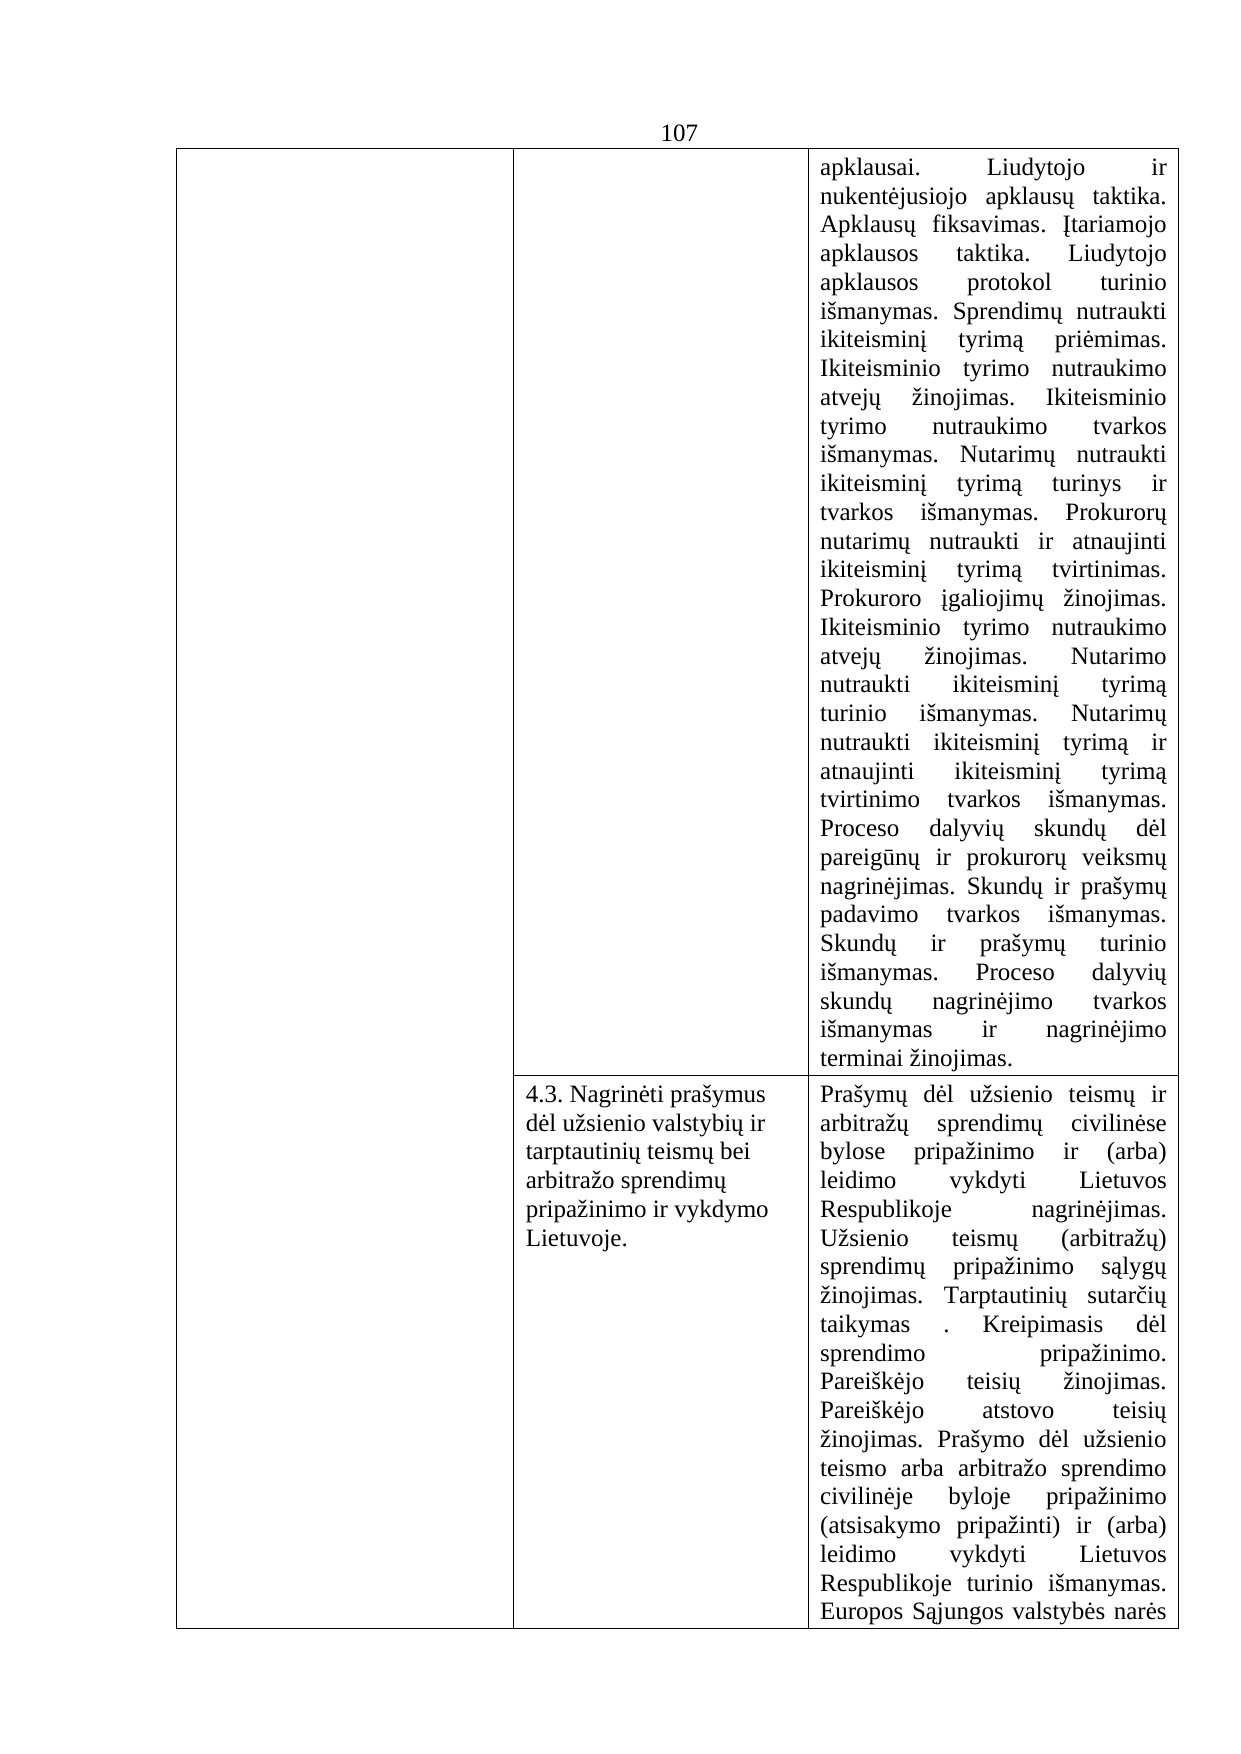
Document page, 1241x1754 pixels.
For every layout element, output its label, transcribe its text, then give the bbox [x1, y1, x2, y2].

table_cell [514, 149, 808, 1075]
table_cell Prašymų dėl užsienio teismų ir arbitražų sprendimų civilinėse bylose pripažinimo ir (arba) leidimo vykdyti Lietuvos Respublikoje nagrinėjimas. Užsienio teismų (arbitražų) sprendimų pripažinimo sąlygų žinojimas. Tarptautinių sutarčių taikymas . Kreipimasis dėl sprendimo pripažinimo. Pareiškėjo teisių žinojimas. Pareiškėjo atstovo teisių žinojimas. Prašymo dėl užsienio teismo arba arbitražo sprendimo civilinėje byloje pripažinimo (atsisakymo pripažinti) ir (arba) leidimo vykdyti Lietuvos Respublikoje turinio išmanymas. Europos Sąjungos valstybės narės [809, 1076, 1178, 1628]
table_cell [177, 149, 513, 1628]
table_cell 4.3. Nagrinėti prašymus dėl užsienio valstybių ir tarptautinių teismų bei arbitražo sprendimų pripažinimo ir vykdymo Lietuvoje. [514, 1076, 808, 1628]
table_cell apklausai. Liudytojo ir nukentėjusiojo apklausų taktika. Apklausų fiksavimas. Įtariamojo apklausos taktika. Liudytojo apklausos protokol turinio išmanymas. Sprendimų nutraukti ikiteisminį tyrimą priėmimas. Ikiteisminio tyrimo nutraukimo atvejų žinojimas. Ikiteisminio tyrimo nutraukimo tvarkos išmanymas. Nutarimų nutraukti ikiteisminį tyrimą turinys ir tvarkos išmanymas. Prokurorų nutarimų nutraukti ir atnaujinti ikiteisminį tyrimą tvirtinimas. Prokuroro įgaliojimų žinojimas. Ikiteisminio tyrimo nutraukimo atvejų žinojimas. Nutarimo nutraukti ikiteisminį tyrimą turinio išmanymas. Nutarimų nutraukti ikiteisminį tyrimą ir atnaujinti ikiteisminį tyrimą tvirtinimo tvarkos išmanymas. Proceso dalyvių skundų dėl pareigūnų ir prokurorų veiksmų nagrinėjimas. Skundų ir prašymų padavimo tvarkos išmanymas. Skundų ir prašymų turinio išmanymas. Proceso dalyvių skundų nagrinėjimo tvarkos išmanymas ir nagrinėjimo terminai žinojimas. [809, 149, 1178, 1075]
